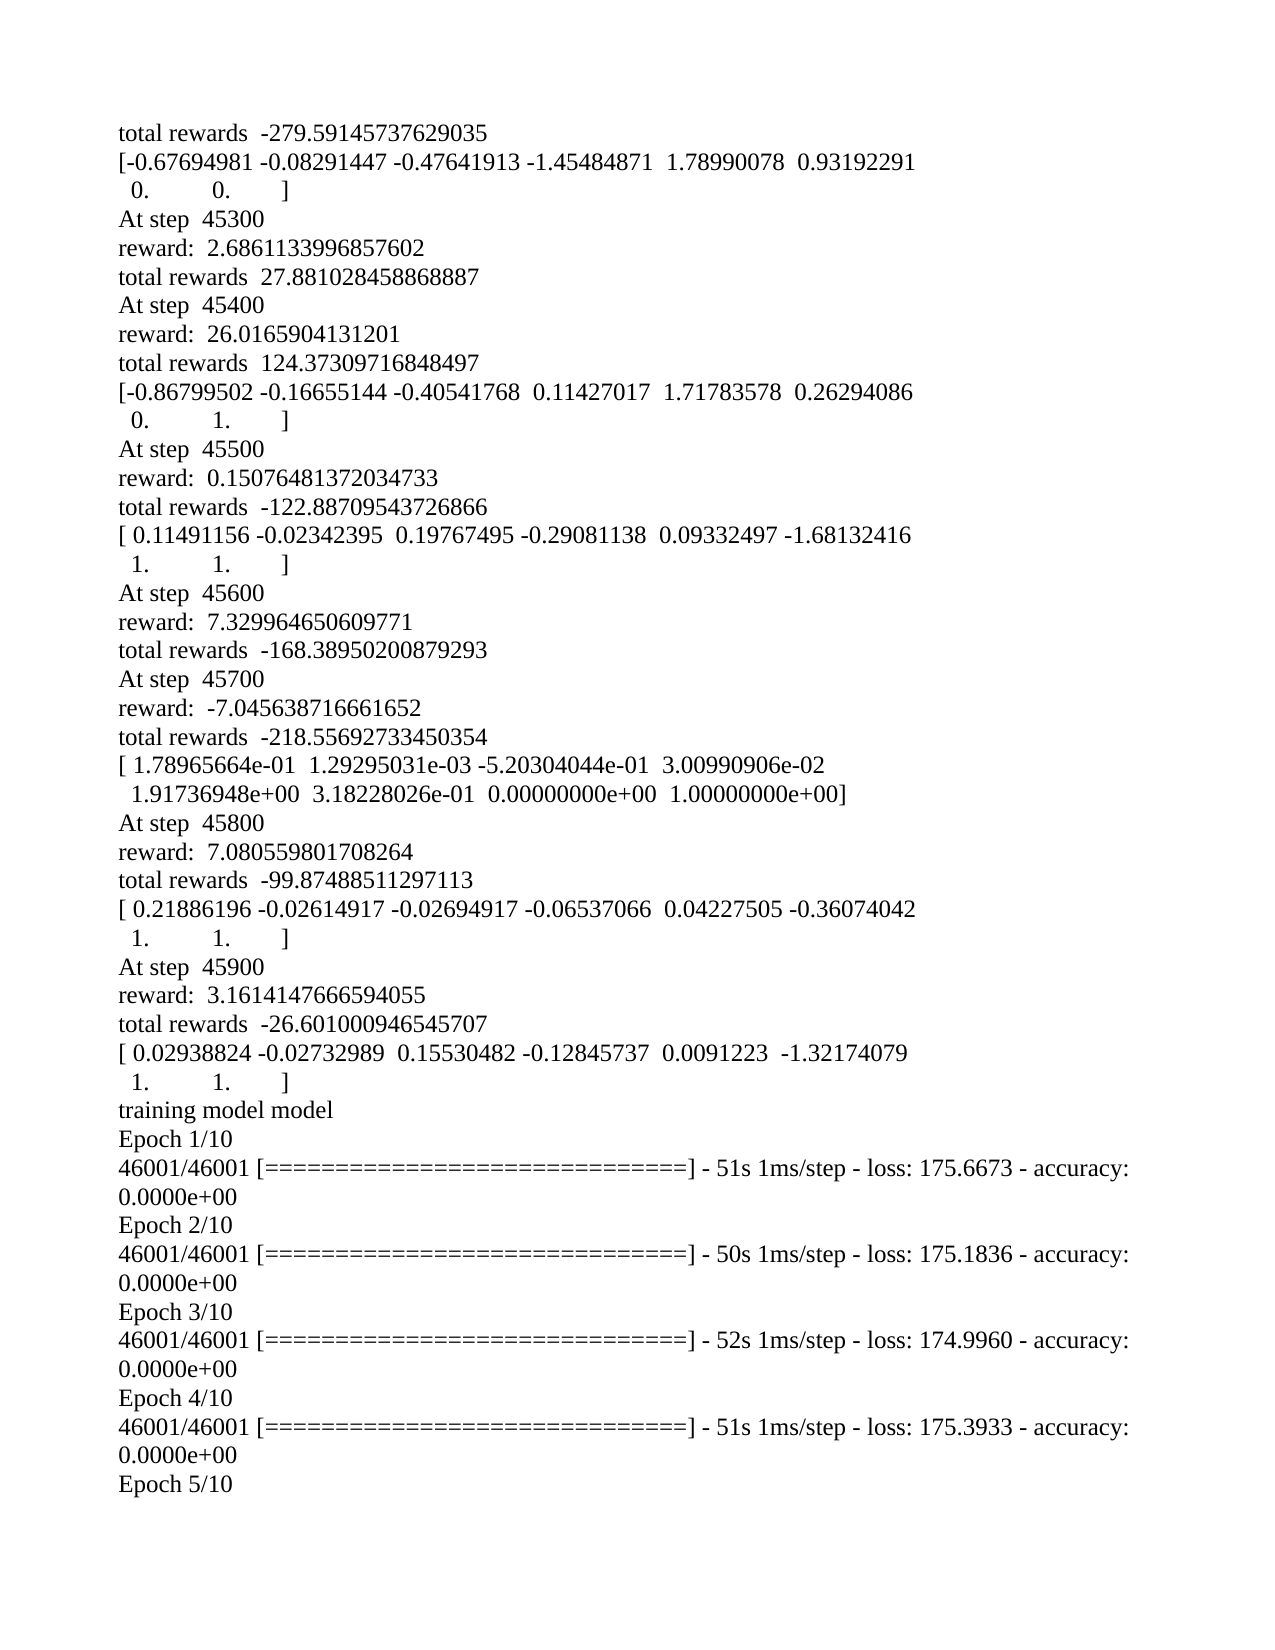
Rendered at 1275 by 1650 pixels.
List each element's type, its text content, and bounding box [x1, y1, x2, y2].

text reward: 2.6861133996857602 [118, 233, 1157, 262]
text 1.91736948e+00 3.18228026e-01 0.00000000e+00 1.00000000e+00] [118, 779, 1157, 808]
text total rewards 124.37309716848497 [118, 348, 1157, 377]
text 46001/46001 [==============================] - 52s 1ms/step - loss: 174.9960 - accuracy: 0.0000e+00 [118, 1326, 1157, 1383]
text 46001/46001 [==============================] - 51s 1ms/step - loss: 175.3933 - accuracy: 0.0000e+00 [118, 1412, 1157, 1469]
text At step 45400 [118, 291, 1157, 319]
text [ 0.02938824 -0.02732989 0.15530482 -0.12845737 0.0091223 -1.32174079 [118, 1038, 1157, 1067]
text reward: 0.15076481372034733 [118, 463, 1157, 492]
text [ 1.78965664e-01 1.29295031e-03 -5.20304044e-01 3.00990906e-02 [118, 751, 1157, 779]
text 46001/46001 [==============================] - 50s 1ms/step - loss: 175.1836 - accuracy: 0.0000e+00 [118, 1239, 1157, 1297]
text [ 0.21886196 -0.02614917 -0.02694917 -0.06537066 0.04227505 -0.36074042 [118, 894, 1157, 923]
text At step 45600 [118, 578, 1157, 607]
text reward: 7.080559801708264 [118, 837, 1157, 866]
text At step 45300 [118, 204, 1157, 233]
text total rewards -218.55692733450354 [118, 722, 1157, 751]
text Epoch 2/10 [118, 1211, 1157, 1239]
text reward: 3.1614147666594055 [118, 981, 1157, 1009]
text total rewards -279.59145737629035 [118, 118, 1157, 147]
text At step 45500 [118, 434, 1157, 463]
text total rewards -168.38950200879293 [118, 636, 1157, 664]
text total rewards -122.88709543726866 [118, 492, 1157, 521]
text 1. 1. ] [118, 1067, 1157, 1096]
text 1. 1. ] [118, 549, 1157, 578]
text total rewards -99.87488511297113 [118, 866, 1157, 894]
text Epoch 1/10 [118, 1124, 1157, 1153]
text reward: 7.329964650609771 [118, 607, 1157, 636]
text 46001/46001 [==============================] - 51s 1ms/step - loss: 175.6673 - accuracy: 0.0000e+00 [118, 1153, 1157, 1211]
text Epoch 5/10 [118, 1469, 1157, 1498]
text Epoch 3/10 [118, 1297, 1157, 1326]
text At step 45700 [118, 664, 1157, 693]
text reward: -7.045638716661652 [118, 693, 1157, 722]
text At step 45900 [118, 952, 1157, 981]
text At step 45800 [118, 808, 1157, 837]
text 0. 0. ] [118, 176, 1157, 204]
text [-0.67694981 -0.08291447 -0.47641913 -1.45484871 1.78990078 0.93192291 [118, 147, 1157, 176]
text 1. 1. ] [118, 923, 1157, 952]
text Epoch 4/10 [118, 1383, 1157, 1412]
text training model model [118, 1096, 1157, 1124]
text reward: 26.0165904131201 [118, 319, 1157, 348]
text [-0.86799502 -0.16655144 -0.40541768 0.11427017 1.71783578 0.26294086 [118, 377, 1157, 406]
text 0. 1. ] [118, 406, 1157, 434]
text total rewards 27.881028458868887 [118, 262, 1157, 291]
text total rewards -26.601000946545707 [118, 1009, 1157, 1038]
text [ 0.11491156 -0.02342395 0.19767495 -0.29081138 0.09332497 -1.68132416 [118, 521, 1157, 549]
